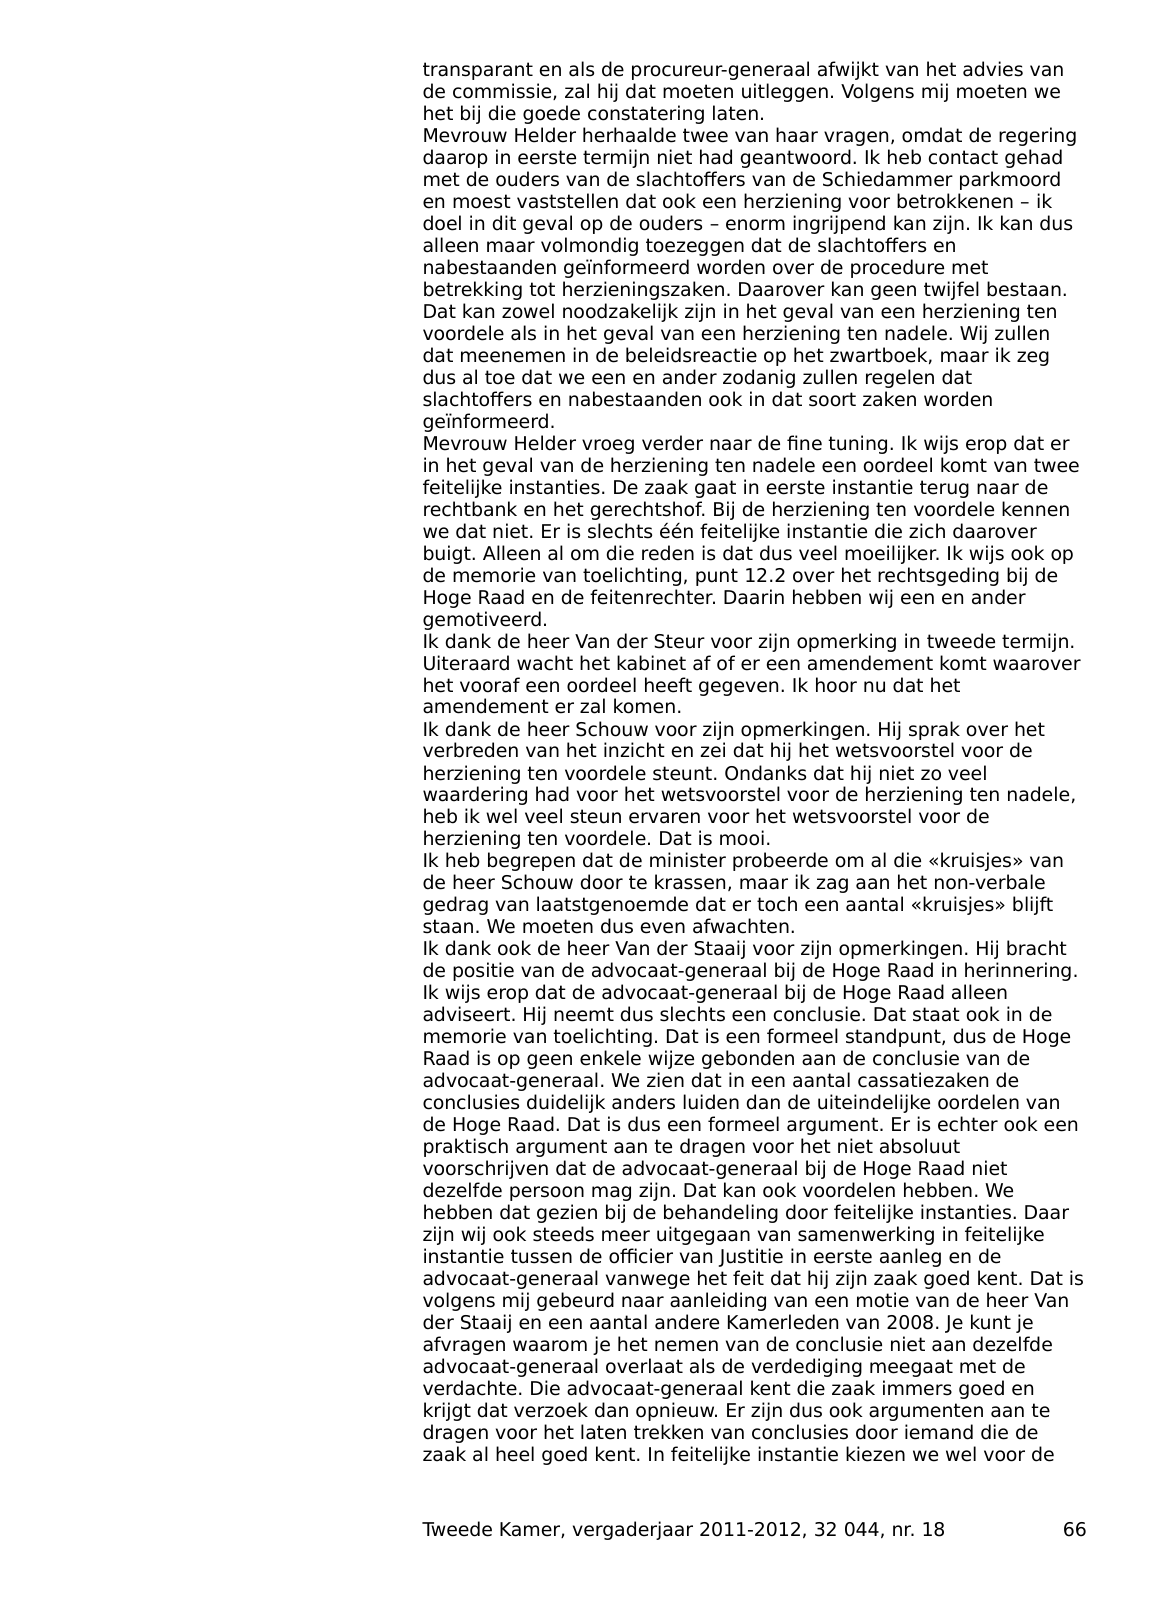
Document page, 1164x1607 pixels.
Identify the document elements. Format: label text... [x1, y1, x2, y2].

text Ik dank de heer Schouw voor zijn opmerkingen. Hij sprak over het verbreden van het inzicht en zei dat hij het wetsvoorstel voor de herziening ten voordele steunt. Ondanks dat hij niet zo veel waardering had voor het wetsvoorstel voor de herziening ten nadele, heb ik wel veel steun ervaren voor het wetsvoorstel voor de herziening ten voordele. Dat is mooi. [422, 718, 1087, 850]
text Mevrouw Helder herhaalde twee van haar vragen, omdat de regering daarop in eerste termijn niet had geantwoord. Ik heb contact gehad met de ouders van de slachtoffers van de Schiedammer parkmoord en moest vaststellen dat ook een herziening voor betrokkenen – ik doel in dit geval op de ouders – enorm ingrijpend kan zijn. Ik kan dus alleen maar volmondig toezeggen dat de slachtoffers en nabestaanden geïnformeerd worden over de procedure met betrekking tot herzieningszaken. Daarover kan geen twijfel bestaan. Dat kan zowel noodzakelijk zijn in het geval van een herziening ten voordele als in het geval van een herziening ten nadele. Wij zullen dat meenemen in de beleidsreactie op het zwartboek, maar ik zeg dus al toe dat we een en ander zodanig zullen regelen dat slachtoffers en nabestaanden ook in dat soort zaken worden geïnformeerd. [422, 125, 1087, 433]
text Mevrouw Helder vroeg verder naar de fine tuning. Ik wijs erop dat er in het geval van de herziening ten nadele een oordeel komt van twee feitelijke instanties. De zaak gaat in eerste instantie terug naar de rechtbank en het gerechtshof. Bij de herziening ten voordele kennen we dat niet. Er is slechts één feitelijke instantie die zich daarover buigt. Alleen al om die reden is dat dus veel moeilijker. Ik wijs ook op de memorie van toelichting, punt 12.2 over het rechtsgeding bij de Hoge Raad en de feitenrechter. Daarin hebben wij een en ander gemotiveerd. [422, 433, 1087, 631]
text Ik dank de heer Van der Steur voor zijn opmerking in tweede termijn. Uiteraard wacht het kabinet af of er een amendement komt waarover het vooraf een oordeel heeft gegeven. Ik hoor nu dat het amendement er zal komen. [422, 631, 1087, 718]
text Ik heb begrepen dat de minister probeerde om al die «kruisjes» van de heer Schouw door te krassen, maar ik zag aan het non-verbale gedrag van laatstgenoemde dat er toch een aantal «kruisjes» blijft staan. We moeten dus even afwachten. [422, 850, 1087, 938]
text Ik dank ook de heer Van der Staaij voor zijn opmerkingen. Hij bracht de positie van de advocaat-generaal bij de Hoge Raad in herinnering. Ik wijs erop dat de advocaat-generaal bij de Hoge Raad alleen adviseert. Hij neemt dus slechts een conclusie. Dat staat ook in de memorie van toelichting. Dat is een formeel standpunt, dus de Hoge Raad is op geen enkele wijze gebonden aan de conclusie van de advocaat-generaal. We zien dat in een aantal cassatiezaken de conclusies duidelijk anders luiden dan de uiteindelijke oordelen van de Hoge Raad. Dat is dus een formeel argument. Er is echter ook een praktisch argument aan te dragen voor het niet absoluut voorschrijven dat de advocaat-generaal bij de Hoge Raad niet dezelfde persoon mag zijn. Dat kan ook voordelen hebben. We hebben dat gezien bij de behandeling door feitelijke instanties. Daar zijn wij ook steeds meer uitgegaan van samenwerking in feitelijke instantie tussen de officier van Justitie in eerste aanleg en de advocaat-generaal vanwege het feit dat hij zijn zaak goed kent. Dat is volgens mij gebeurd naar aanleiding van een motie van de heer Van der Staaij en een aantal andere Kamerleden van 2008. Je kunt je afvragen waarom je het nemen van de conclusie niet aan dezelfde advocaat-generaal overlaat als de verdediging meegaat met de verdachte. Die advocaat-generaal kent die zaak immers goed en krijgt dat verzoek dan opnieuw. Er zijn dus ook argumenten aan te dragen voor het laten trekken van conclusies door iemand die de zaak al heel goed kent. In feitelijke instantie kiezen we wel voor de [422, 938, 1087, 1466]
text transparant en als de procureur-generaal afwijkt van het advies van de commissie, zal hij dat moeten uitleggen. Volgens mij moeten we het bij die goede constatering laten. [422, 59, 1087, 125]
